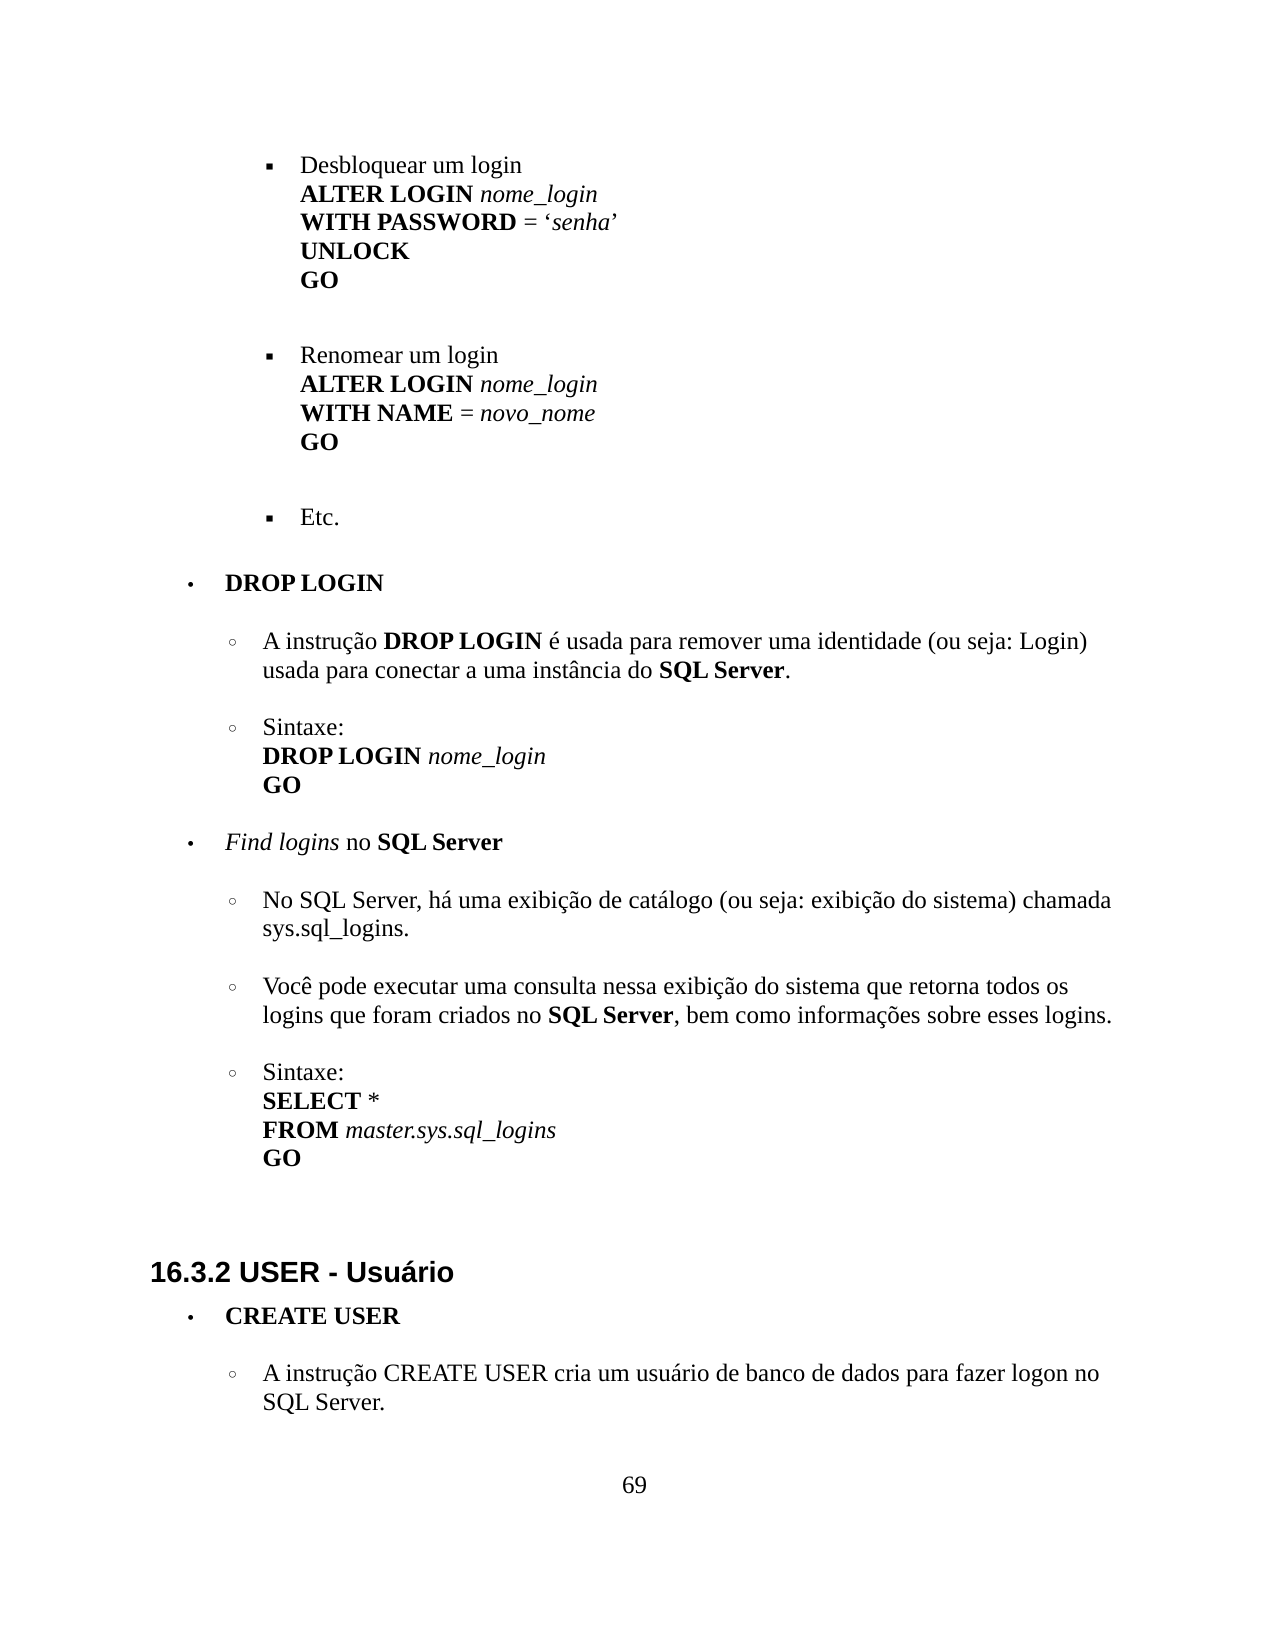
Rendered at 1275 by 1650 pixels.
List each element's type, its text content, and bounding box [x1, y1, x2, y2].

list CREATE USER [187, 1301, 1125, 1358]
subtitle 16.3.2 USER - Usuário [150, 1255, 1125, 1288]
list Você pode executar uma consulta nessa exibição do sistema que retorna todos os logins que foram criados no SQL Server, bem como informações sobre esses logins. [225, 971, 1125, 1057]
list Desbloquear um login ALTER LOGIN nome_login WITH PASSWORD = ‘senha’ UNLOCK GO [262, 150, 1125, 322]
list Sintaxe: DROP LOGIN nome_login GO [225, 712, 1125, 827]
list No SQL Server, há uma exibição de catálogo (ou seja: exibição do sistema) chamada sys.sql_logins. [225, 885, 1125, 971]
list Find logins no SQL Server [187, 827, 1125, 885]
list Etc. [262, 502, 1125, 559]
list Sintaxe: SELECT * FROM master.sys.sql_logins GO [225, 1057, 1125, 1201]
list Renomear um login ALTER LOGIN nome_login WITH NAME = novo_nome GO [262, 340, 1125, 484]
list A instrução DROP LOGIN é usada para remover uma identidade (ou seja: Login) usada para conectar a uma instância do SQL Server. [225, 626, 1125, 712]
list DROP LOGIN [187, 568, 1125, 626]
list A instrução CREATE USER cria um usuário de banco de dados para fazer logon no SQL Server. [225, 1358, 1125, 1416]
